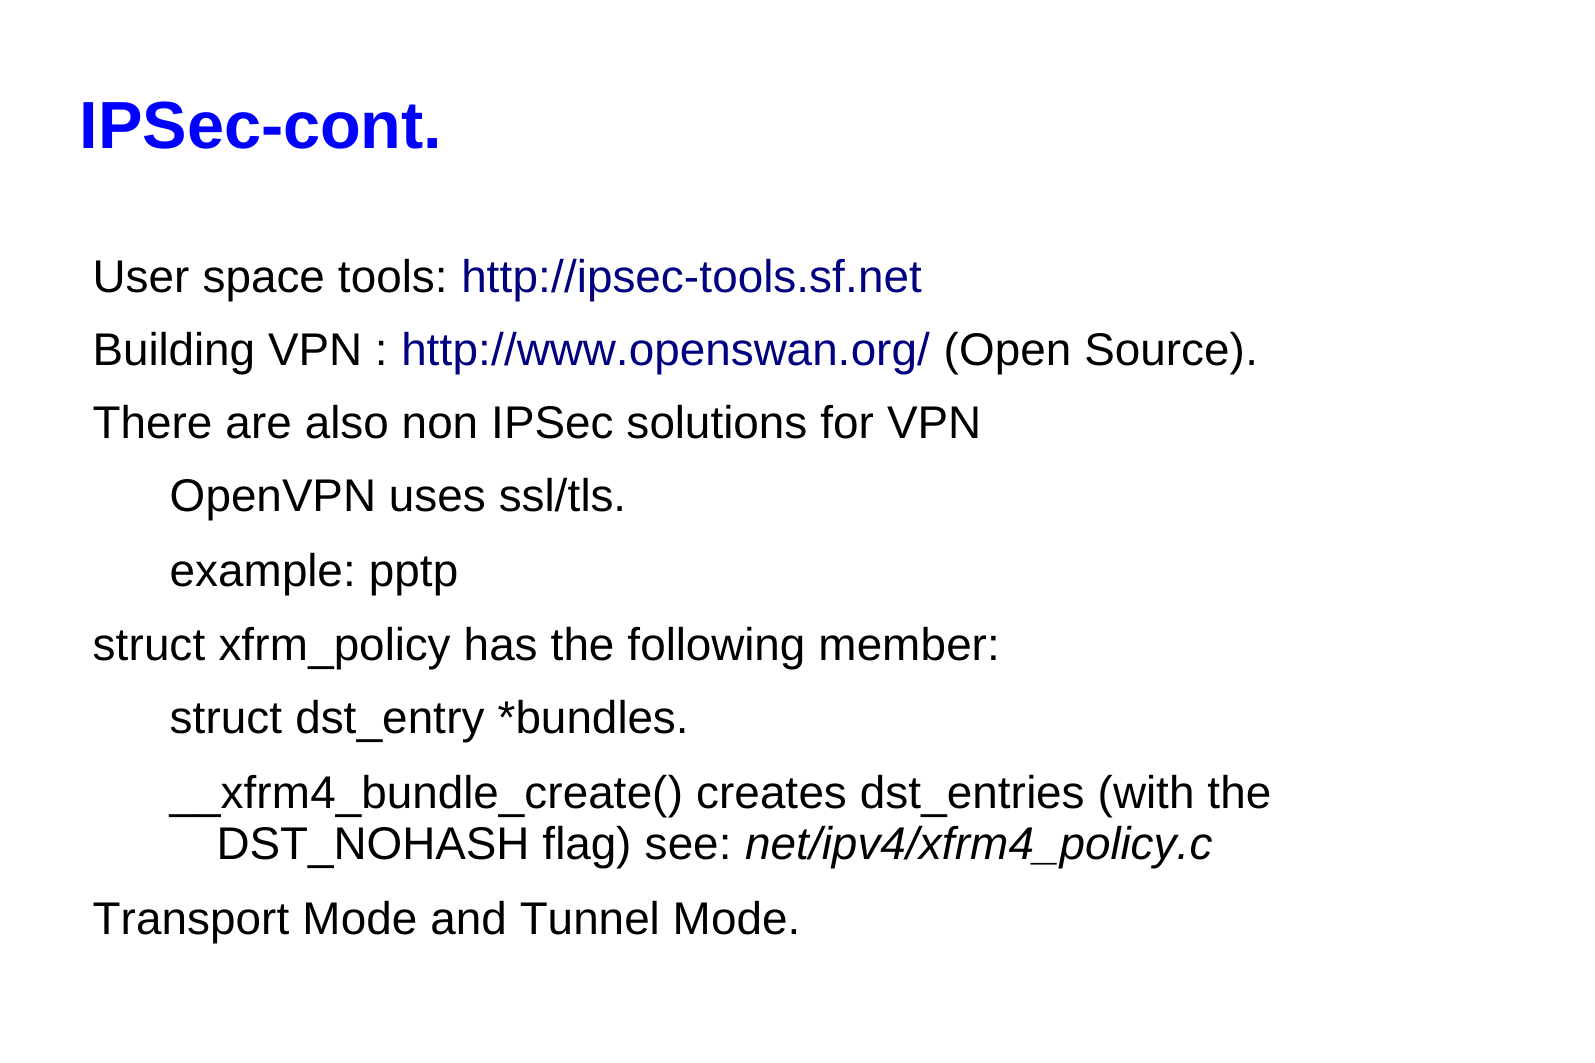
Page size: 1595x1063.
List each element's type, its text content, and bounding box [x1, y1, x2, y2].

list User space tools: http://ipsec-tools.sf.net Building VPN : http://www.openswan.org/ (Open Source). There are also non IPSec solutions for VPN OpenVPN uses ssl/tls. example: pptp struct xfrm_policy has the following member: struct dst_entry *bundles. __xfrm4_bundle_create() creates dst_entries (with the DST_NOHASH flag) see: net/ipv4/xfrm4_policy.c Transport Mode and Tunnel Mode. [75, 250, 1510, 1005]
title IPSec-cont. [79, 43, 1515, 207]
